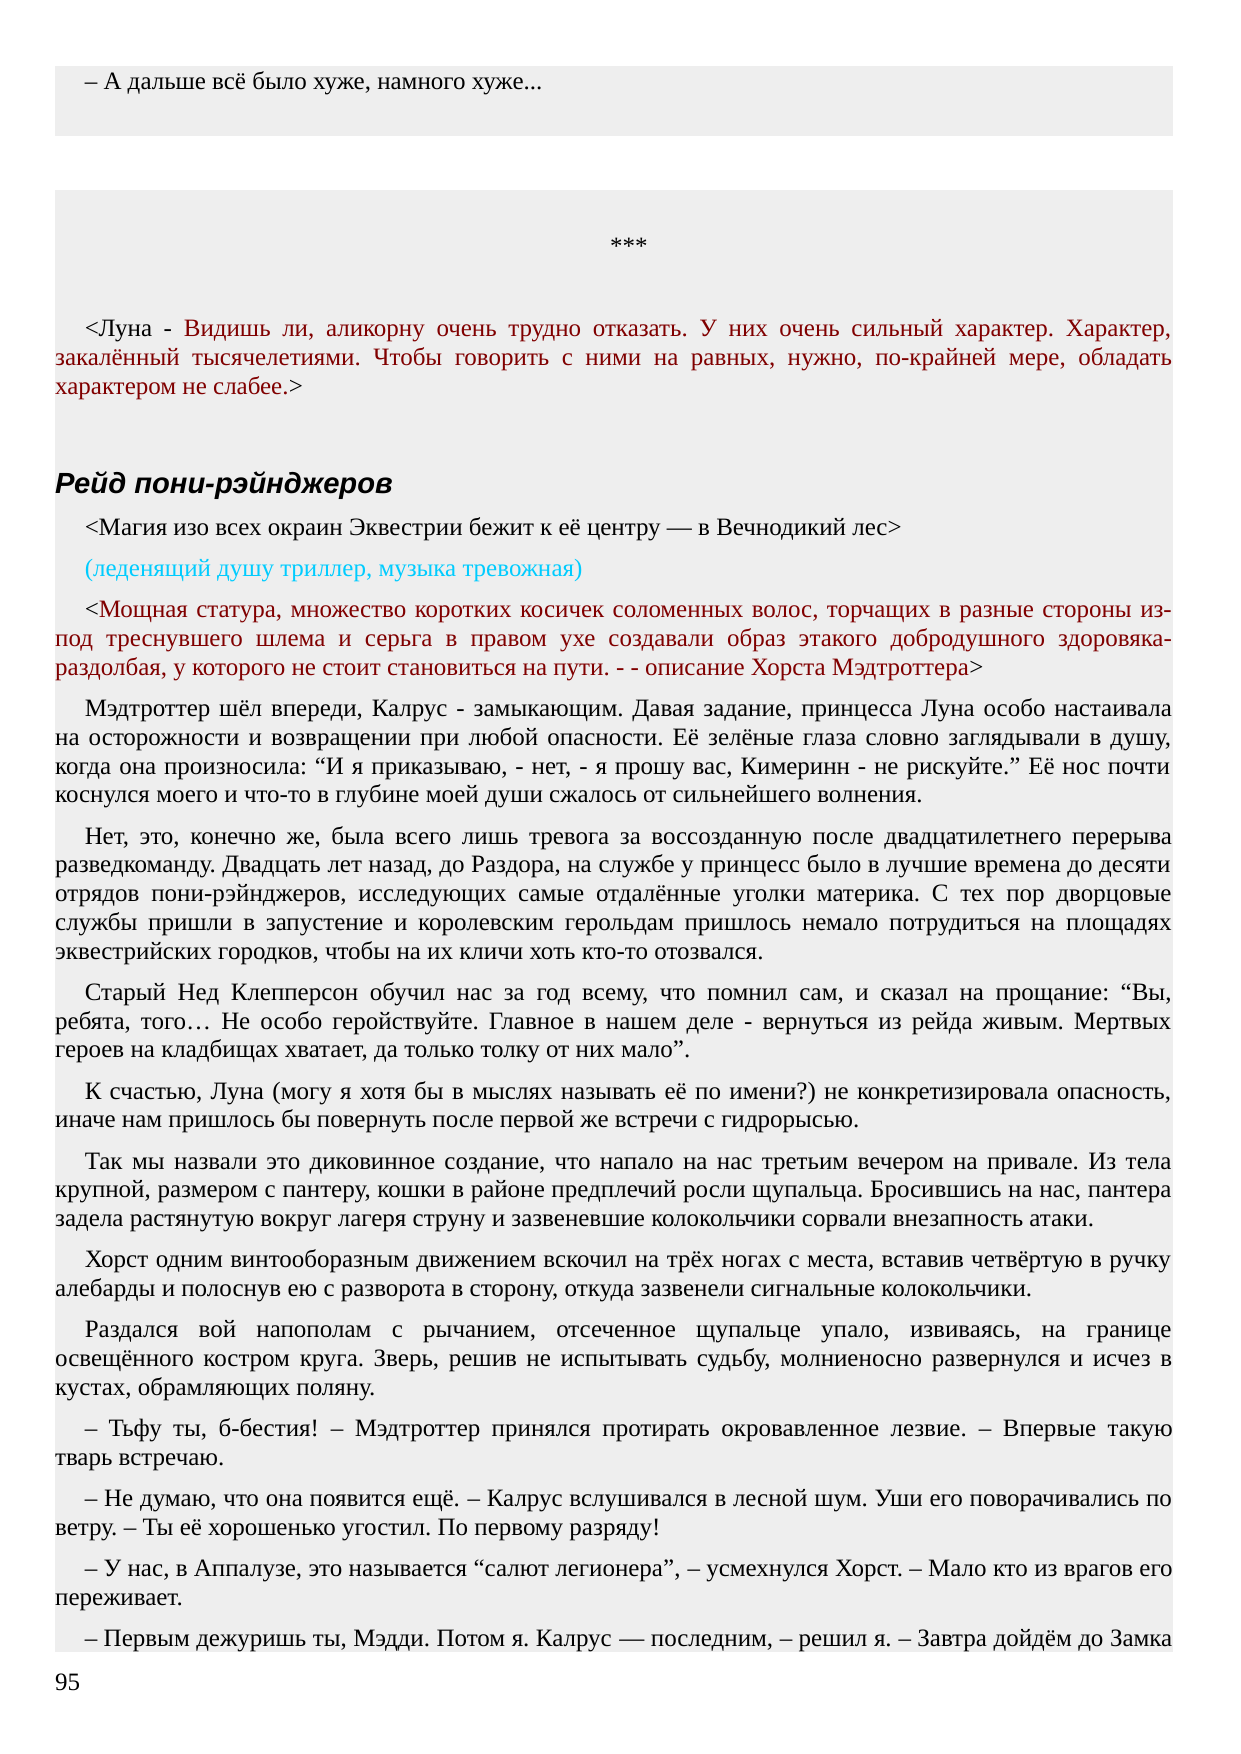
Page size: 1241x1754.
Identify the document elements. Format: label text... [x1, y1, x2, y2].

subtitle Рейд пони-рэйнджеров [55, 466, 1173, 499]
text – Тьфу ты, б-бестия! – Мэдтроттер принялся протирать окровавленное лезвие. – Впервые такую тварь встречаю. [55, 1413, 1173, 1471]
text Нет, это, конечно же, была всего лишь тревога за воссозданную после двадцатилетнего перерыва разведкоманду. Двадцать лет назад, до Раздора, на службе у принцесс было в лучшие времена до десяти отрядов пони-рэйнджеров, исследующих самые отдалённые уголки материка. С тех пор дворцовые службы пришли в запустение и королевским герольдам пришлось немало потрудиться на площадях эквестрийских городков, чтобы на их кличи хоть кто-то отозвался. [55, 821, 1173, 964]
text – А дальше всё было хуже, намного хуже... [55, 66, 1173, 95]
text – У нас, в Аппалузе, это называется “салют легионера”, – усмехнулся Хорст. – Мало кто из врагов его переживает. [55, 1553, 1173, 1611]
text <Луна - Видишь ли, аликорну очень трудно отказать. У них очень сильный характер. Характер, закалённый тысячелетиями. Чтобы говорить с ними на равных, нужно, по-крайней мере, обладать характером не слабее.> [55, 313, 1173, 400]
text – Первым дежуришь ты, Мэдди. Потом я. Калрус — последним, – решил я. – Завтра дойдём до Замка [55, 1623, 1173, 1652]
text <Мощная статура, множество коротких косичек соломенных волос, торчащих в разные стороны из-под треснувшего шлема и серьга в правом ухе создавали образ этакого добродушного здоровяка-раздолбая, у которого не стоит становиться на пути. - - описание Хорста Мэдтроттера> [55, 594, 1173, 681]
text (леденящий душу триллер, музыка тревожная) [55, 553, 1173, 582]
text Старый Нед Клепперсон обучил нас за год всему, что помнил сам, и сказал на прощание: “Вы, ребята, того… Не особо геройствуйте. Главное в нашем деле - вернуться из рейда живым. Мертвых героев на кладбищах хватает, да только толку от них мало”. [55, 977, 1173, 1063]
text <Магия изо всех окраин Эквестрии бежит к её центру — в Вечнодикий лес> [55, 512, 1173, 541]
text Хорст одним винтооборазным движением вскочил на трёх ногах с места, вставив четвёртую в ручку алебарды и полоснув ею с разворота в сторону, откуда зазвенели сигнальные колокольчики. [55, 1244, 1173, 1302]
text Мэдтроттер шёл впереди, Калрус - замыкающим. Давая задание, принцесса Луна особо настаивала на осторожности и возвращении при любой опасности. Её зелёные глаза словно заглядывали в душу, когда она произносила: “И я приказываю, - нет, - я прошу вас, Кимеринн - не рискуйте.” Её нос почти коснулся моего и что-то в глубине моей души сжалось от сильнейшего волнения. [55, 693, 1173, 808]
text Раздался вой напополам с рычанием, отсеченное щупальце упало, извиваясь, на границе освещённого костром круга. Зверь, решив не испытывать судьбу, молниеносно развернулся и исчез в кустах, обрамляющих поляну. [55, 1314, 1173, 1401]
text Так мы назвали это диковинное создание, что напало на нас третьим вечером на привале. Из тела крупной, размером с пантеру, кошки в районе предплечий росли щупальца. Бросившись на нас, пантера задела растянутую вокруг лагеря струну и зазвеневшие колокольчики сорвали внезапность атаки. [55, 1146, 1173, 1232]
text К счастью, Луна (могу я хотя бы в мыслях называть её по имени?) не конкретизировала опасность, иначе нам пришлось бы повернуть после первой же встречи с гидрорысью. [55, 1076, 1173, 1133]
text *** [55, 231, 1173, 260]
text – Не думаю, что она появится ещё. – Калрус вслушивался в лесной шум. Уши его поворачивались по ветру. – Ты её хорошенько угостил. По первому разряду! [55, 1483, 1173, 1541]
